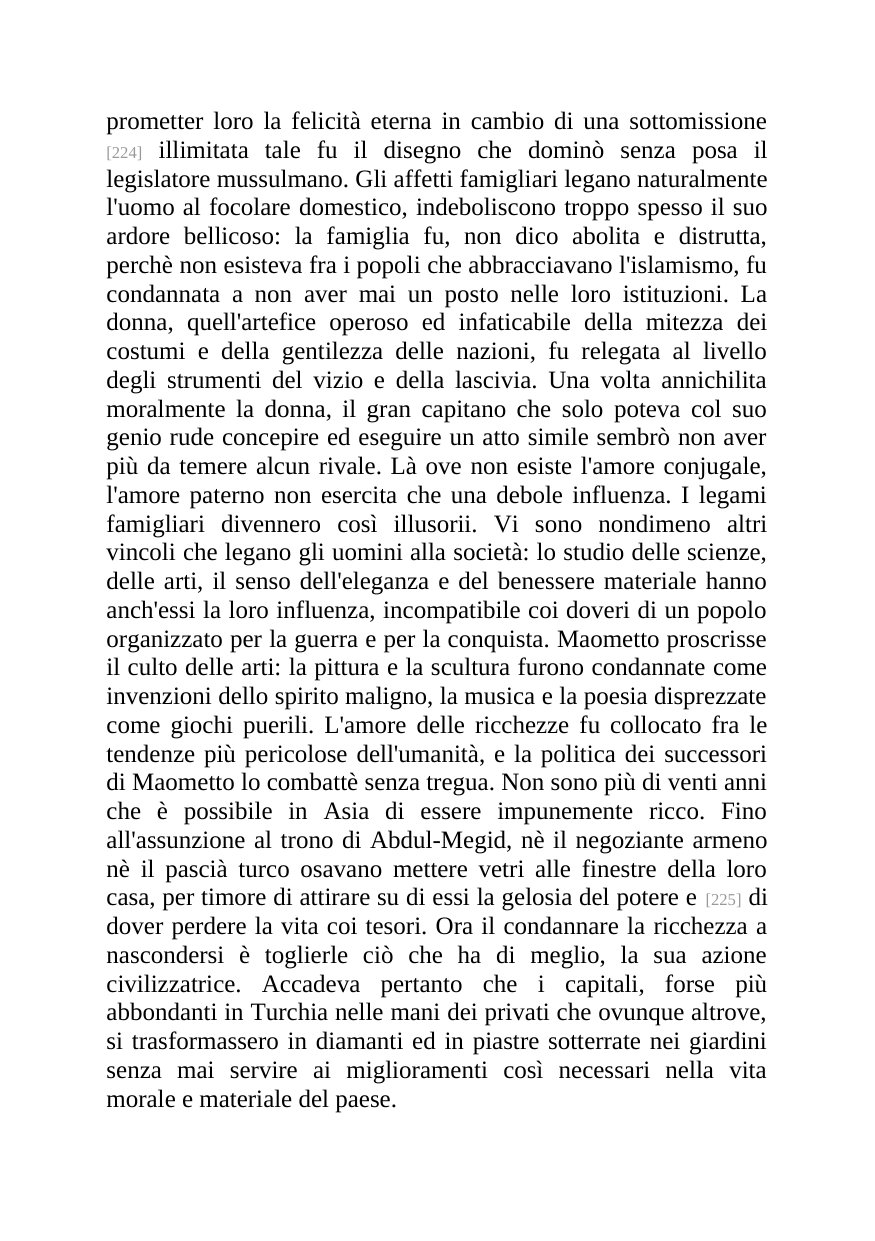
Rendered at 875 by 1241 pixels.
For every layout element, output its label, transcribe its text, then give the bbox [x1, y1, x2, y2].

text prometter loro la felicità eterna in cambio di una sottomissione [224] illimitata tale fu il disegno che dominò senza posa il legislatore mussulmano. Gli affetti famigliari legano naturalmente l'uomo al focolare domestico, indeboliscono troppo spesso il suo ardore bellicoso: la famiglia fu, non dico abolita e distrutta, perchè non esisteva fra i popoli che abbracciavano l'islamismo, fu condannata a non aver mai un posto nelle loro istituzioni. La donna, quell'artefice operoso ed infaticabile della mitezza dei costumi e della gentilezza delle nazioni, fu relegata al livello degli strumenti del vizio e della lascivia. Una volta annichilita moralmente la donna, il gran capitano che solo poteva col suo genio rude concepire ed eseguire un atto simile sembrò non aver più da temere alcun rivale. Là ove non esiste l'amore conjugale, l'amore paterno non esercita che una debole influenza. I legami famigliari divennero così illusorii. Vi sono nondimeno altri vincoli che legano gli uomini alla società: lo studio delle scienze, delle arti, il senso dell'eleganza e del benessere materiale hanno anch'essi la loro influenza, incompatibile coi doveri di un popolo organizzato per la guerra e per la conquista. Maometto proscrisse il culto delle arti: la pittura e la scultura furono condannate come invenzioni dello spirito maligno, la musica e la poesia disprezzate come giochi puerili. L'amore delle ricchezze fu collocato fra le tendenze più pericolose dell'umanità, e la politica dei successori di Maometto lo combattè senza tregua. Non sono più di venti anni che è possibile in Asia di essere impunemente ricco. Fino all'assunzione al trono di Abdul-Megid, nè il negoziante armeno nè il pascià turco osavano mettere vetri alle finestre della loro casa, per timore di attirare su di essi la gelosia del potere e [225] di dover perdere la vita coi tesori. Ora il condannare la ricchezza a nascondersi è toglierle ciò che ha di meglio, la sua azione civilizzatrice. Accadeva pertanto che i capitali, forse più abbondanti in Turchia nelle mani dei privati che ovunque altrove, si trasformassero in diamanti ed in piastre sotterrate nei giardini senza mai servire ai miglioramenti così necessari nella vita morale e materiale del paese. [106, 106, 768, 1112]
